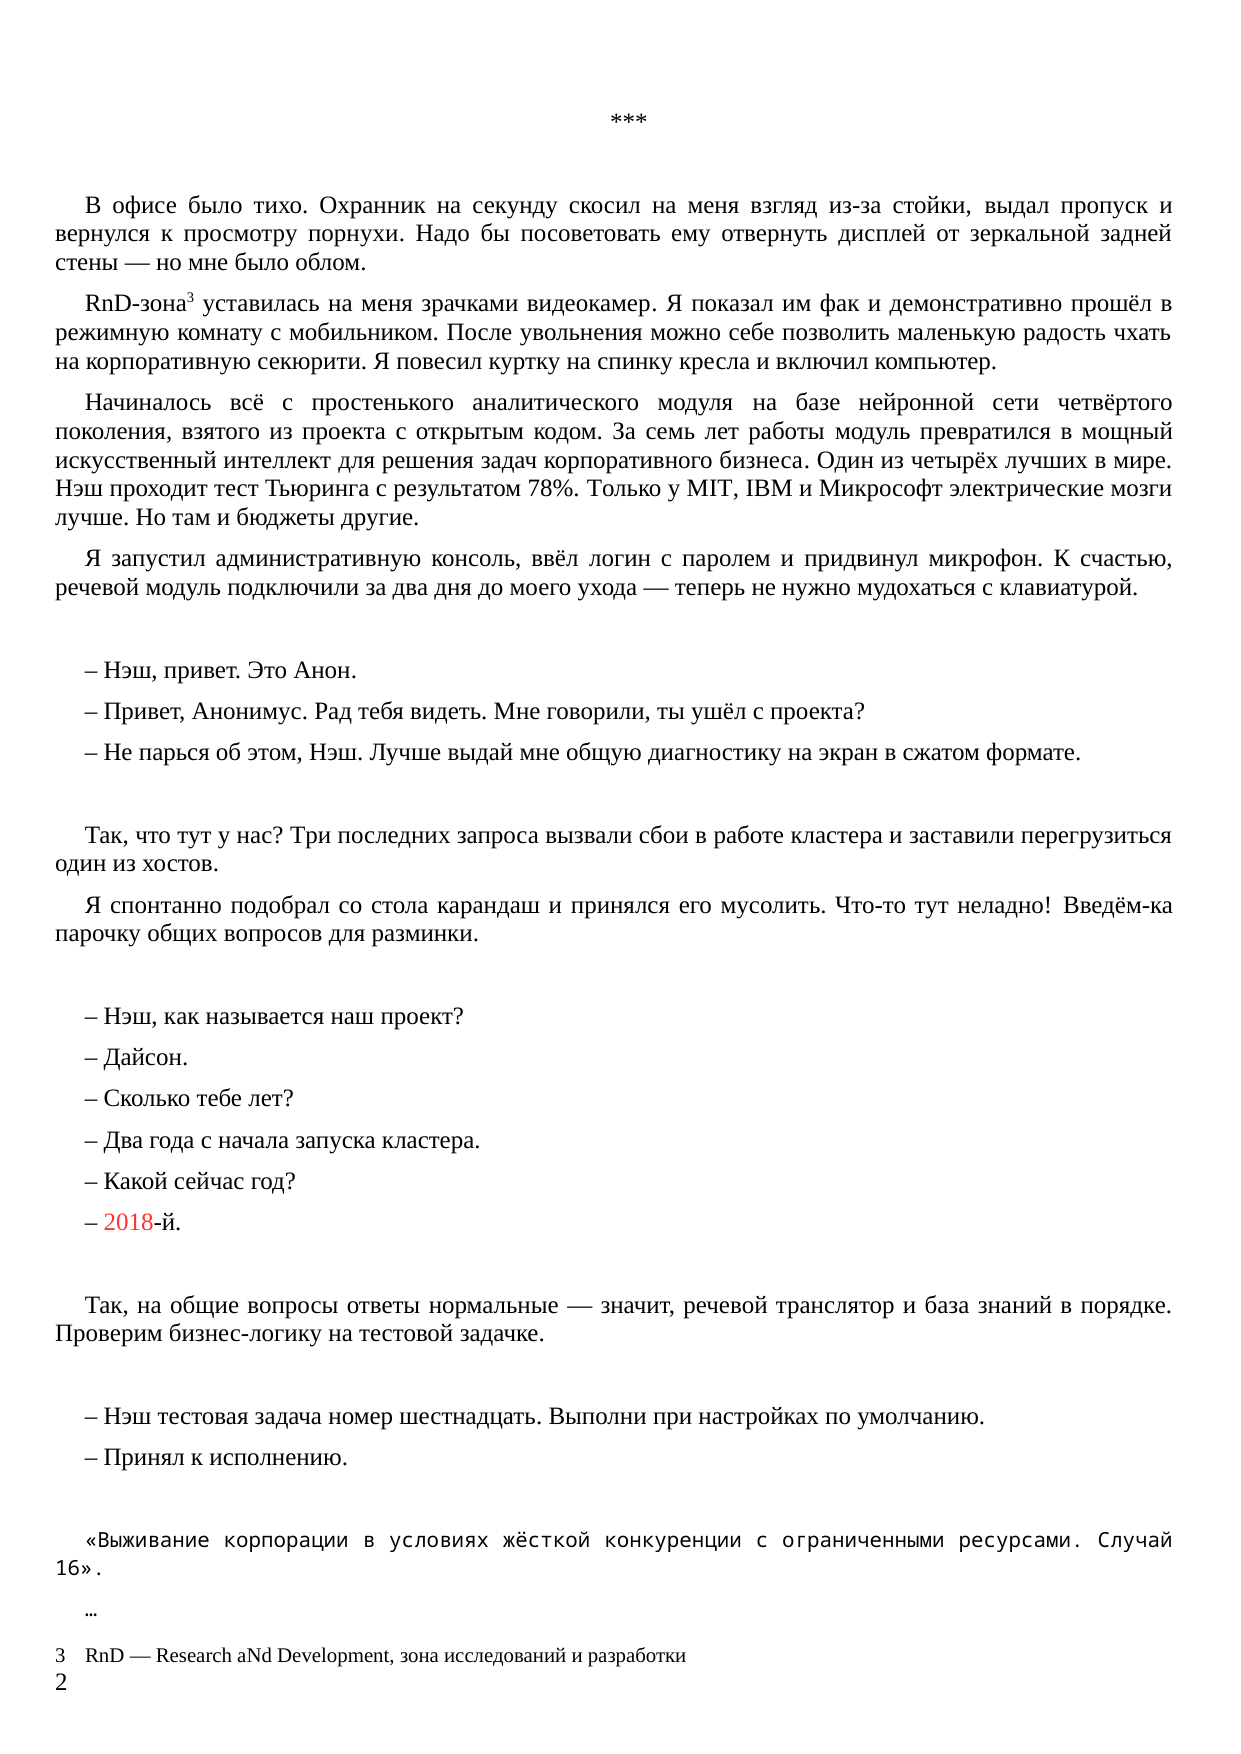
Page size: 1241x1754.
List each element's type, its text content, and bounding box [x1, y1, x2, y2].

text Так, что тут у нас? Три последних запроса вызвали сбои в работе кластера и заставили перегрузиться один из хостов. [55, 820, 1173, 877]
text Я запустил административную консоль, ввёл логин с паролем и придвинул микрофон. К счастью, речевой модуль подключили за два дня до моего ухода — теперь не нужно мудохаться с клавиатурой. [55, 543, 1173, 601]
text «Выживание корпорации в условиях жёсткой конкуренции с ограниченными ресурсами. Случай 16». [55, 1525, 1173, 1582]
text RnD — Research aNd Development, зона исследований и разработки [55, 1642, 1173, 1667]
text – Сколько тебе лет? [55, 1083, 1173, 1112]
text – Привет, Анонимус. Рад тебя видеть. Мне говорили, ты ушёл с проекта? [55, 696, 1173, 725]
text *** [55, 107, 1173, 136]
text Начиналось всё с простенького аналитического модуля на базе нейронной сети четвёртого поколения, взятого из проекта с открытым кодом. За семь лет работы модуль превратился в мощный искусственный интеллект для решения задач корпоративного бизнеса. Один из четырёх лучших в мире. Нэш проходит тест Тьюринга с результатом 78%. Только у MIT, IBM и Микрософт электрические мозги лучше. Но там и бюджеты другие. [55, 387, 1173, 531]
text – Какой сейчас год? [55, 1166, 1173, 1195]
text … [55, 1594, 1173, 1623]
text – Два года с начала запуска кластера. [55, 1125, 1173, 1153]
text – 2018-й. [55, 1207, 1173, 1236]
text – Нэш тестовая задача номер шестнадцать. Выполни при настройках по умолчанию. [55, 1401, 1173, 1430]
text – Не парься об этом, Нэш. Лучше выдай мне общую диагностику на экран в сжатом формате. [55, 737, 1173, 766]
text В офисе было тихо. Охранник на секунду скосил на меня взгляд из-за стойки, выдал пропуск и вернулся к просмотру порнухи. Надо бы посоветовать ему отвернуть дисплей от зеркальной задней стены — но мне было облом. [55, 190, 1173, 276]
text – Дайсон. [55, 1042, 1173, 1071]
text Я спонтанно подобрал со стола карандаш и принялся его мусолить. Что-то тут неладно! Введём-ка парочку общих вопросов для разминки. [55, 890, 1173, 947]
text – Принял к исполнению. [55, 1442, 1173, 1471]
text Так, на общие вопросы ответы нормальные — значит, речевой транслятор и база знаний в порядке. Проверим бизнес-логику на тестовой задачке. [55, 1290, 1173, 1347]
text – Нэш, как называется наш проект? [55, 1001, 1173, 1030]
text – Нэш, привет. Это Анон. [55, 655, 1173, 683]
text RnD-зона уставилась на меня зрачками видеокамер. Я показал им фак и демонстративно прошёл в режимную комнату с мобильником. После увольнения можно себе позволить маленькую радость чхать на корпоративную секюрити. Я повесил куртку на спинку кресла и включил компьютер. [55, 288, 1173, 375]
